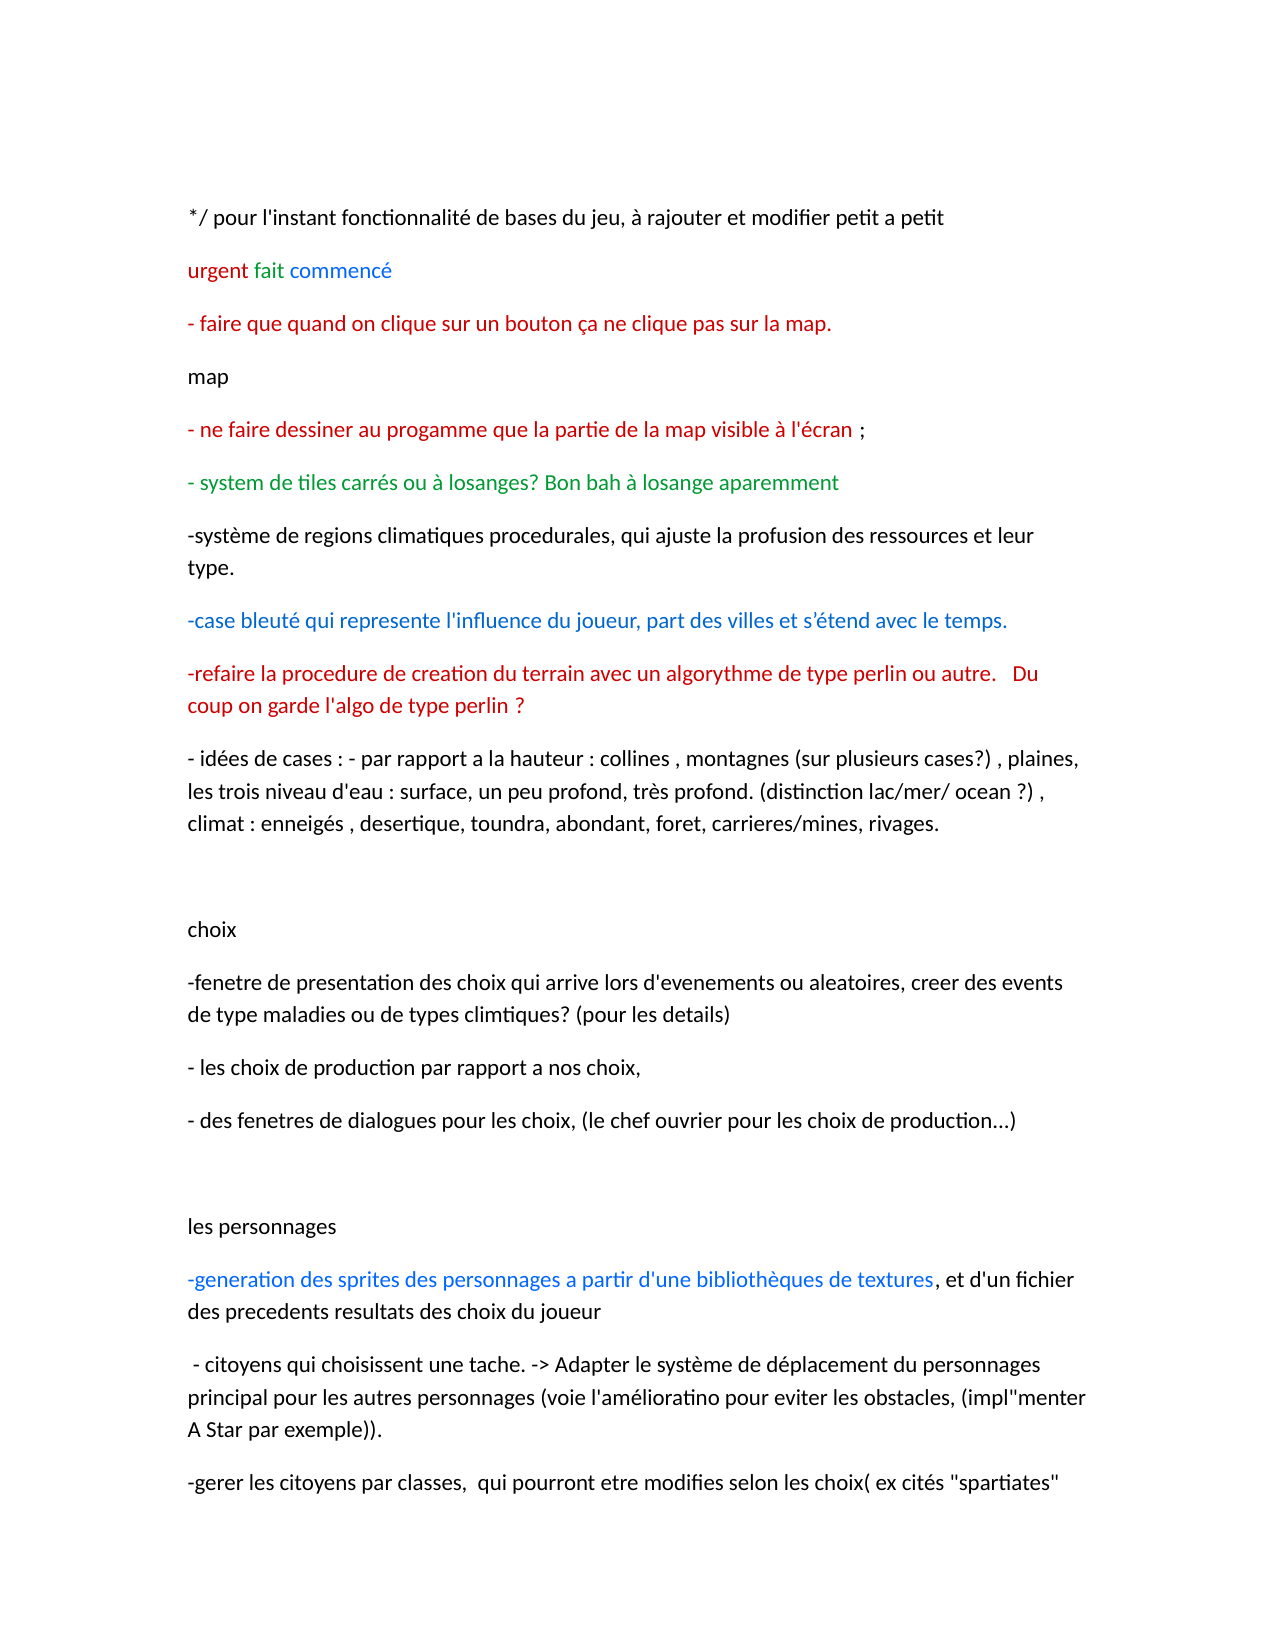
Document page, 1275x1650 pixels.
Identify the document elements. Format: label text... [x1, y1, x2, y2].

text -generation des sprites des personnages a partir d'une bibliothèques de textures, et d'un fichier des precedents resultats des choix du joueur [187, 1265, 1087, 1326]
text - des fenetres de dialogues pour les choix, (le chef ouvrier pour les choix de production...) [187, 1106, 1087, 1134]
text -fenetre de presentation des choix qui arrive lors d'evenements ou aleatoires, creer des events de type maladies ou de types climtiques? (pour les details) [187, 968, 1087, 1028]
text - system de tiles carrés ou à losanges? Bon bah à losange aparemment [187, 468, 1087, 496]
text choix [187, 915, 1087, 943]
text -gerer les citoyens par classes, qui pourront etre modifies selon les choix( ex cités "spartiates" [187, 1468, 1087, 1496]
text -case bleuté qui represente l'influence du joueur, part des villes et s’étend avec le temps. [187, 606, 1087, 634]
text -refaire la procedure de creation du terrain avec un algorythme de type perlin ou autre. Du coup on garde l'algo de type perlin ? [187, 659, 1087, 719]
text - faire que quand on clique sur un bouton ça ne clique pas sur la map. [187, 309, 1087, 337]
text -système de regions climatiques procedurales, qui ajuste la profusion des ressources et leur type. [187, 521, 1087, 581]
text - idées de cases : - par rapport a la hauteur : collines , montagnes (sur plusieurs cases?) , plaines, les trois niveau d'eau : surface, un peu profond, très profond. (distinction lac/mer/ ocean ?) , climat : enneigés , desertique, toundra, abondant, foret, carrieres/mines, rivages. [187, 744, 1087, 837]
text map [187, 362, 1087, 390]
text - ne faire dessiner au progamme que la partie de la map visible à l'écran ; [187, 415, 1087, 443]
text */ pour l'instant fonctionnalité de bases du jeu, à rajouter et modifier petit a petit [187, 203, 1087, 231]
text les personnages [187, 1212, 1087, 1240]
text - les choix de production par rapport a nos choix, [187, 1053, 1087, 1081]
text - citoyens qui choisissent une tache. -> Adapter le système de déplacement du personnages principal pour les autres personnages (voie l'amélioratino pour eviter les obstacles, (impl"menter A Star par exemple)). [187, 1351, 1087, 1443]
text urgent fait commencé [187, 256, 1087, 284]
